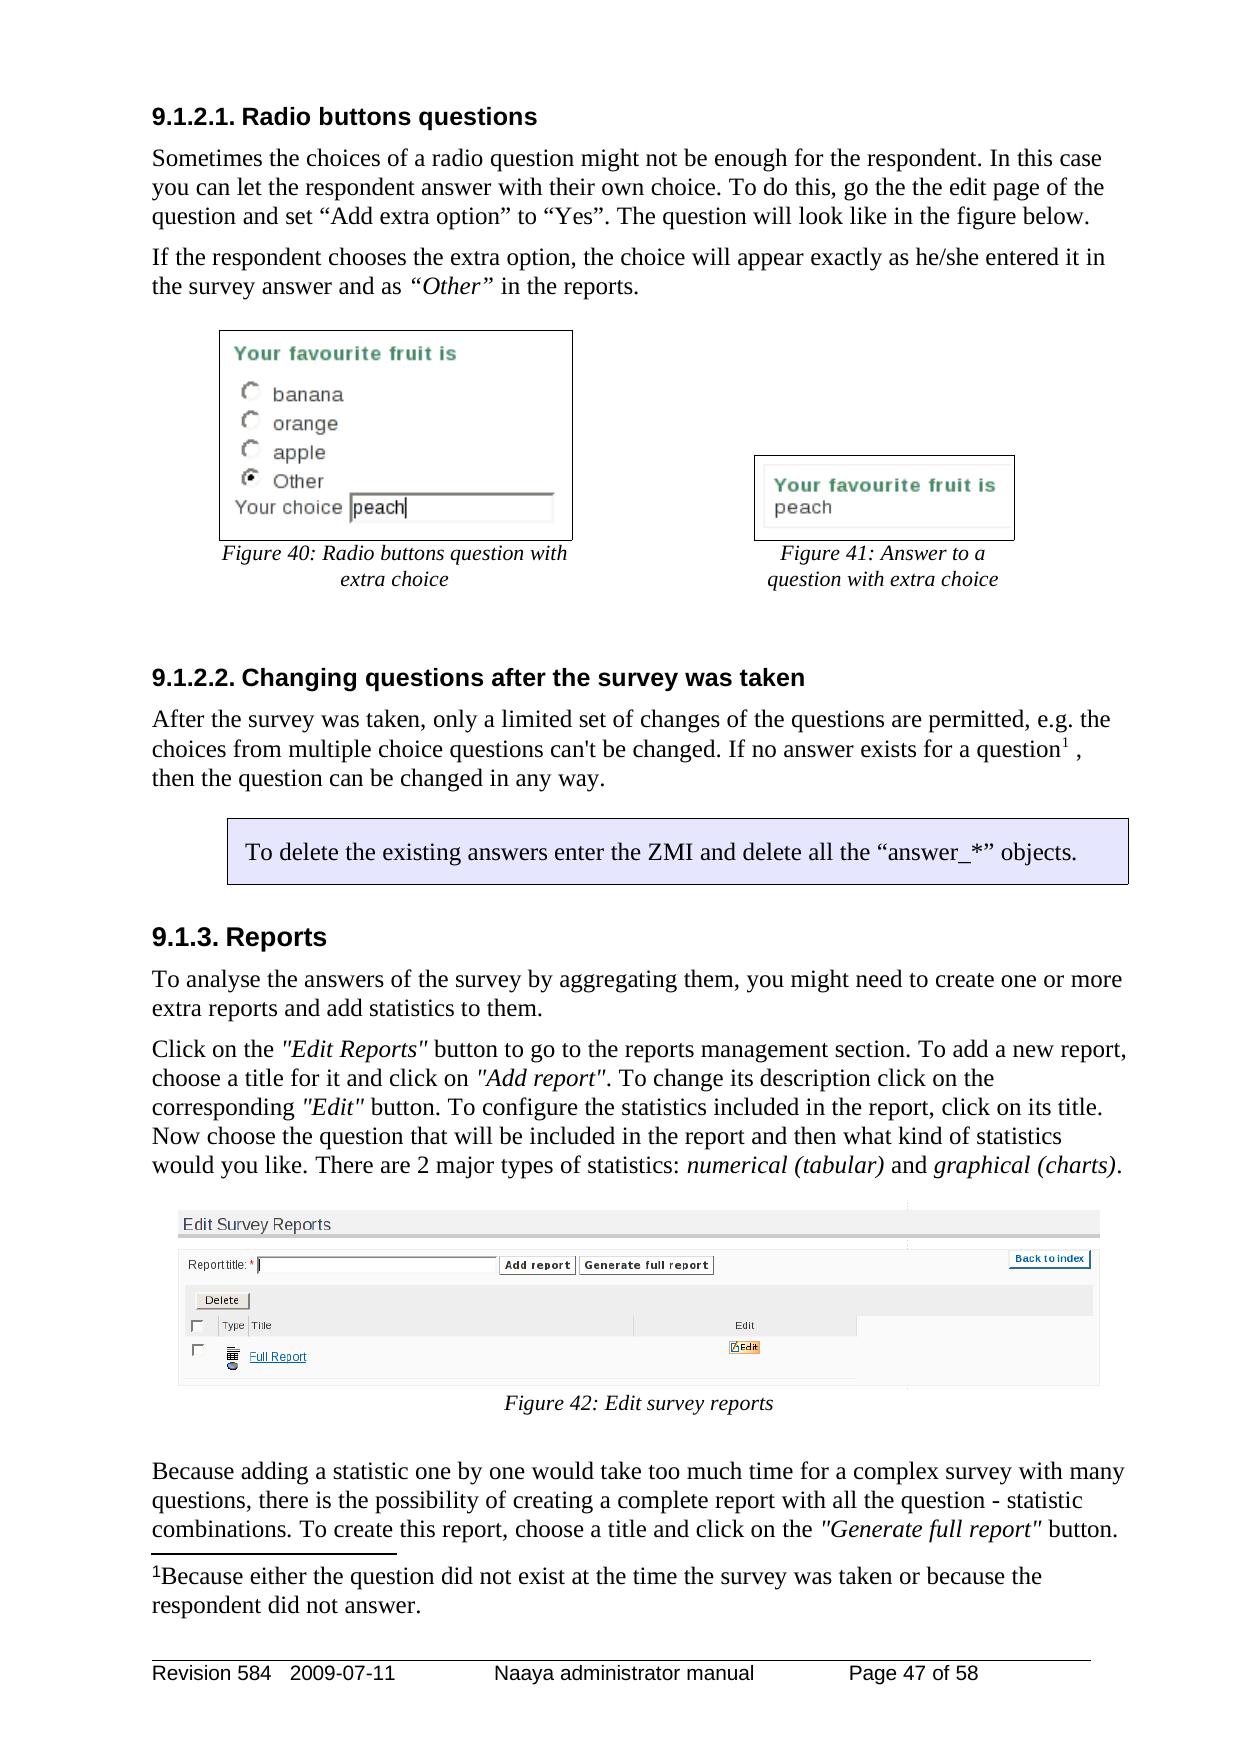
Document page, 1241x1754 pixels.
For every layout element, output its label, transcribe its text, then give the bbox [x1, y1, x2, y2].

text After the survey was taken, only a limited set of changes of the questions are permitted, e.g. the choices from multiple choice questions can't be changed. If no answer exists for a question , then the question can be changed in any way. [152, 704, 1128, 792]
text To analyse the answers of the survey by aggregating them, you might need to create one or more extra reports and add statistics to them. [152, 964, 1128, 1022]
picture [176, 1203, 1104, 1390]
text Figure 42: Edit survey reports [176, 1390, 1104, 1415]
text To delete the existing answers enter the ZMI and delete all the “answer_*” objects. [228, 819, 1128, 884]
picture [756, 457, 1012, 537]
picture [222, 333, 569, 537]
text Because either the question did not exist at the time the survey was taken or because the respondent did not answer. [152, 1561, 1128, 1619]
table_header [640, 312, 1128, 597]
subtitle Radio buttons questions [152, 102, 1128, 131]
text If the respondent chooses the extra option, the choice will appear exactly as he/she entered it in the survey answer and as “Other” in the reports. [152, 242, 1128, 300]
text Sometimes the choices of a radio question might not be enough for the respondent. In this case you can let the respondent answer with their own choice. To do this, go the the edit page of the question and set “Add extra option” to “Yes”. The question will look like in the figure below. [152, 143, 1128, 230]
table_header [152, 312, 640, 597]
text Because adding a statistic one by one would take too much time for a complex survey with many questions, there is the possibility of creating a complete report with all the question - statistic combinations. To create this report, choose a title and click on the "Generate full report" button. [152, 1456, 1128, 1543]
subtitle Reports [152, 921, 1128, 952]
subtitle Changing questions after the survey was taken [152, 663, 1128, 692]
text Click on the "Edit Reports" button to go to the reports management section. To add a new report, choose a title for it and click on "Add report". To change its description click on the corresponding "Edit" button. To configure the statistics included in the report, click on its title. Now choose the question that will be included in the report and then what kind of statistics would you like. There are 2 major types of statistics: numerical (tabular) and graphical (charts). [152, 1034, 1128, 1179]
